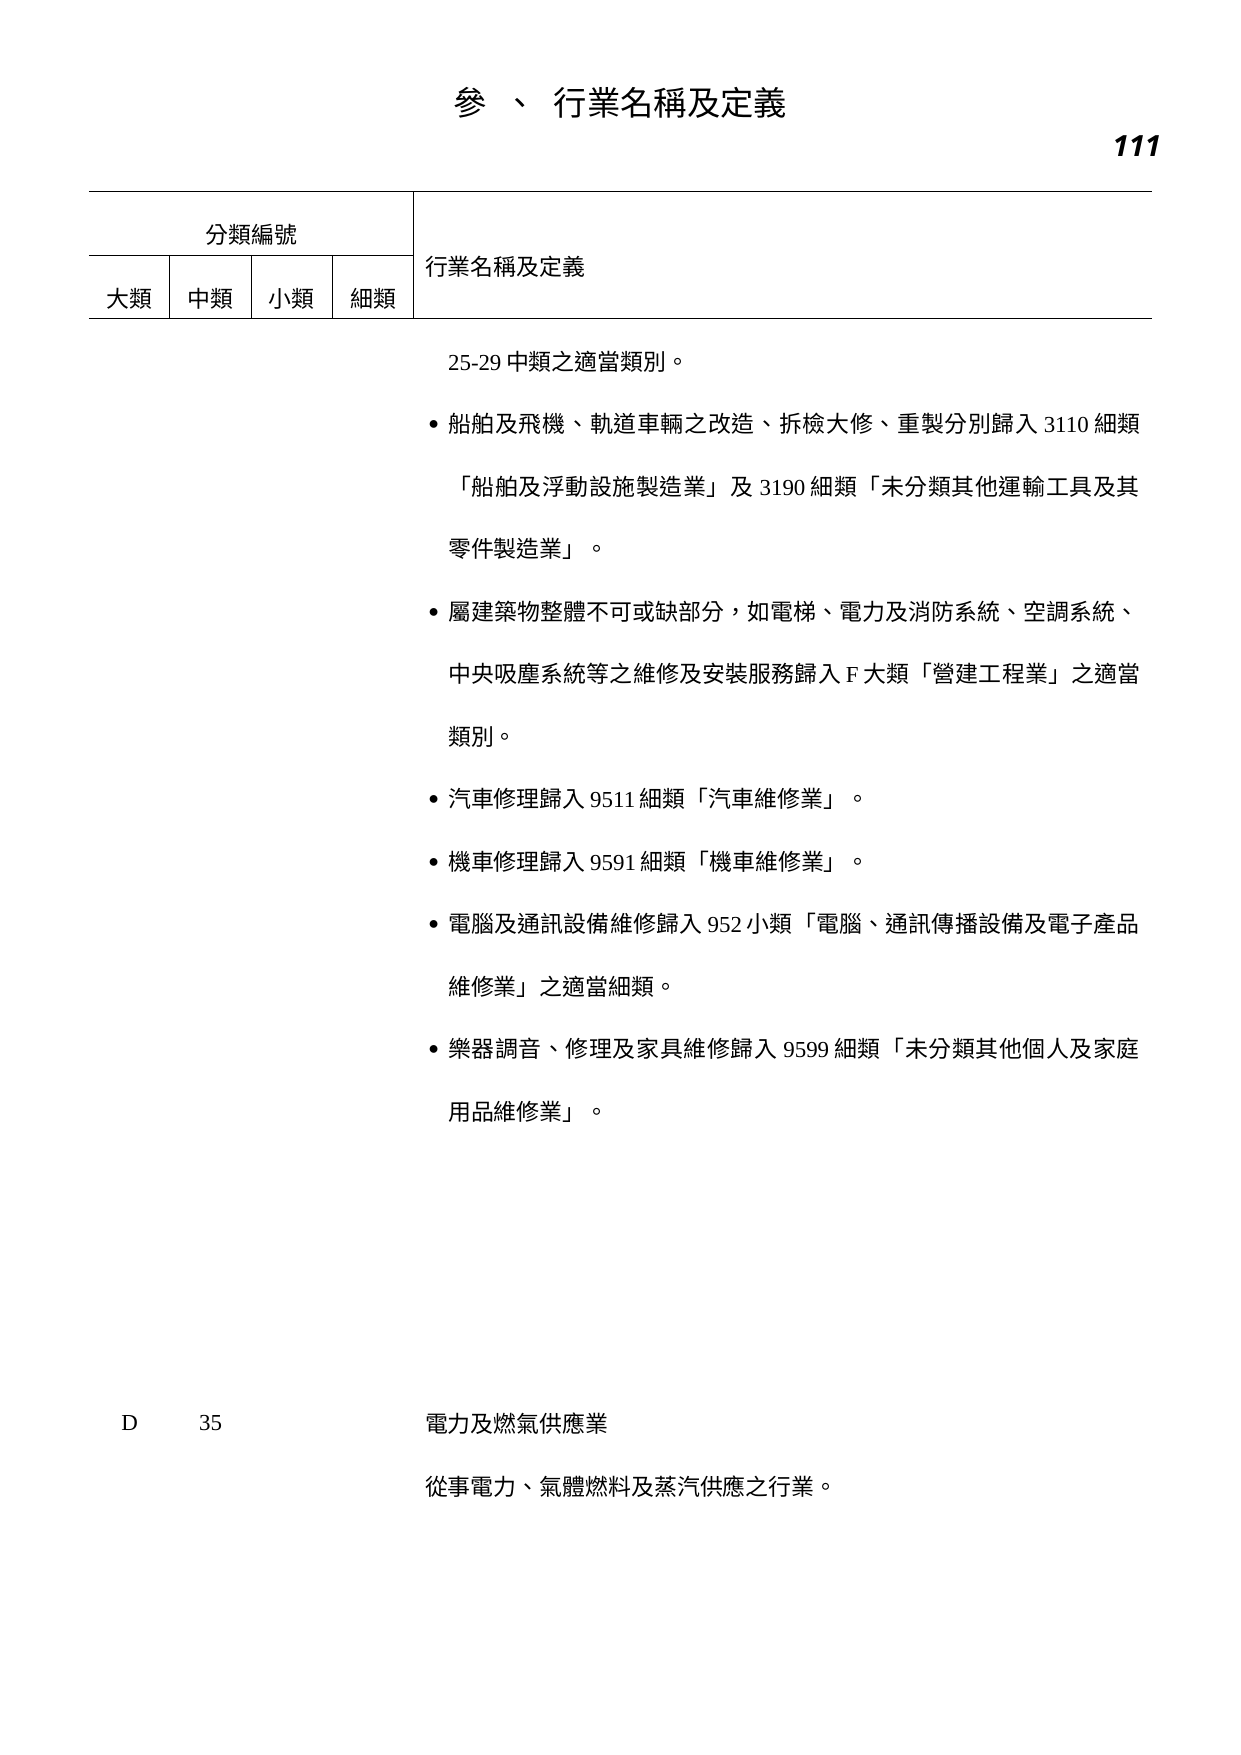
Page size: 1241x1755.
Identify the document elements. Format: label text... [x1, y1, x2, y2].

table_cell 大類 [89, 256, 169, 318]
table_cell 小類 [252, 256, 332, 318]
table_cell [332, 319, 413, 1381]
table_cell 35 [170, 1381, 251, 1568]
table_cell 電力及燃氣供應業 從事電力、氣體燃料及蒸汽供應之行業。 [414, 1381, 1152, 1568]
table_cell [251, 319, 332, 1381]
table_cell D [89, 1381, 170, 1568]
table_cell 細類 [333, 256, 413, 318]
table_cell [89, 319, 170, 1381]
table_cell [251, 1381, 332, 1568]
table_header 行業名稱及定義 [414, 192, 1152, 318]
table_cell [170, 319, 251, 1381]
table_header 分類編號 [89, 192, 413, 255]
table_cell [332, 1381, 413, 1568]
table_cell 25-29中類之適當類別。 船舶及飛機、軌道車輛之改造、拆檢大修、重製分別歸入3110細類「船舶及浮動設施製造業」及3190細類「未分類其他運輸工具及其零件製造業」。 屬建築物整體不可或缺部分，如電梯、電力及消防系統、空調系統、中央吸塵系統等之維修及安裝服務歸入F大類「營建工程業」之適當類別。 汽車修理歸入9511細類「汽車維修業」。 機車修理歸入9591細類「機車維修業」。 電腦及通訊設備維修歸入952小類「電腦、通訊傳播設備及電子產品維修業」之適當細類。 樂器調音、修理及家具維修歸入9599細類「未分類其他個人及家庭用品維修業」。 [414, 319, 1152, 1381]
table_cell 中類 [170, 256, 251, 318]
